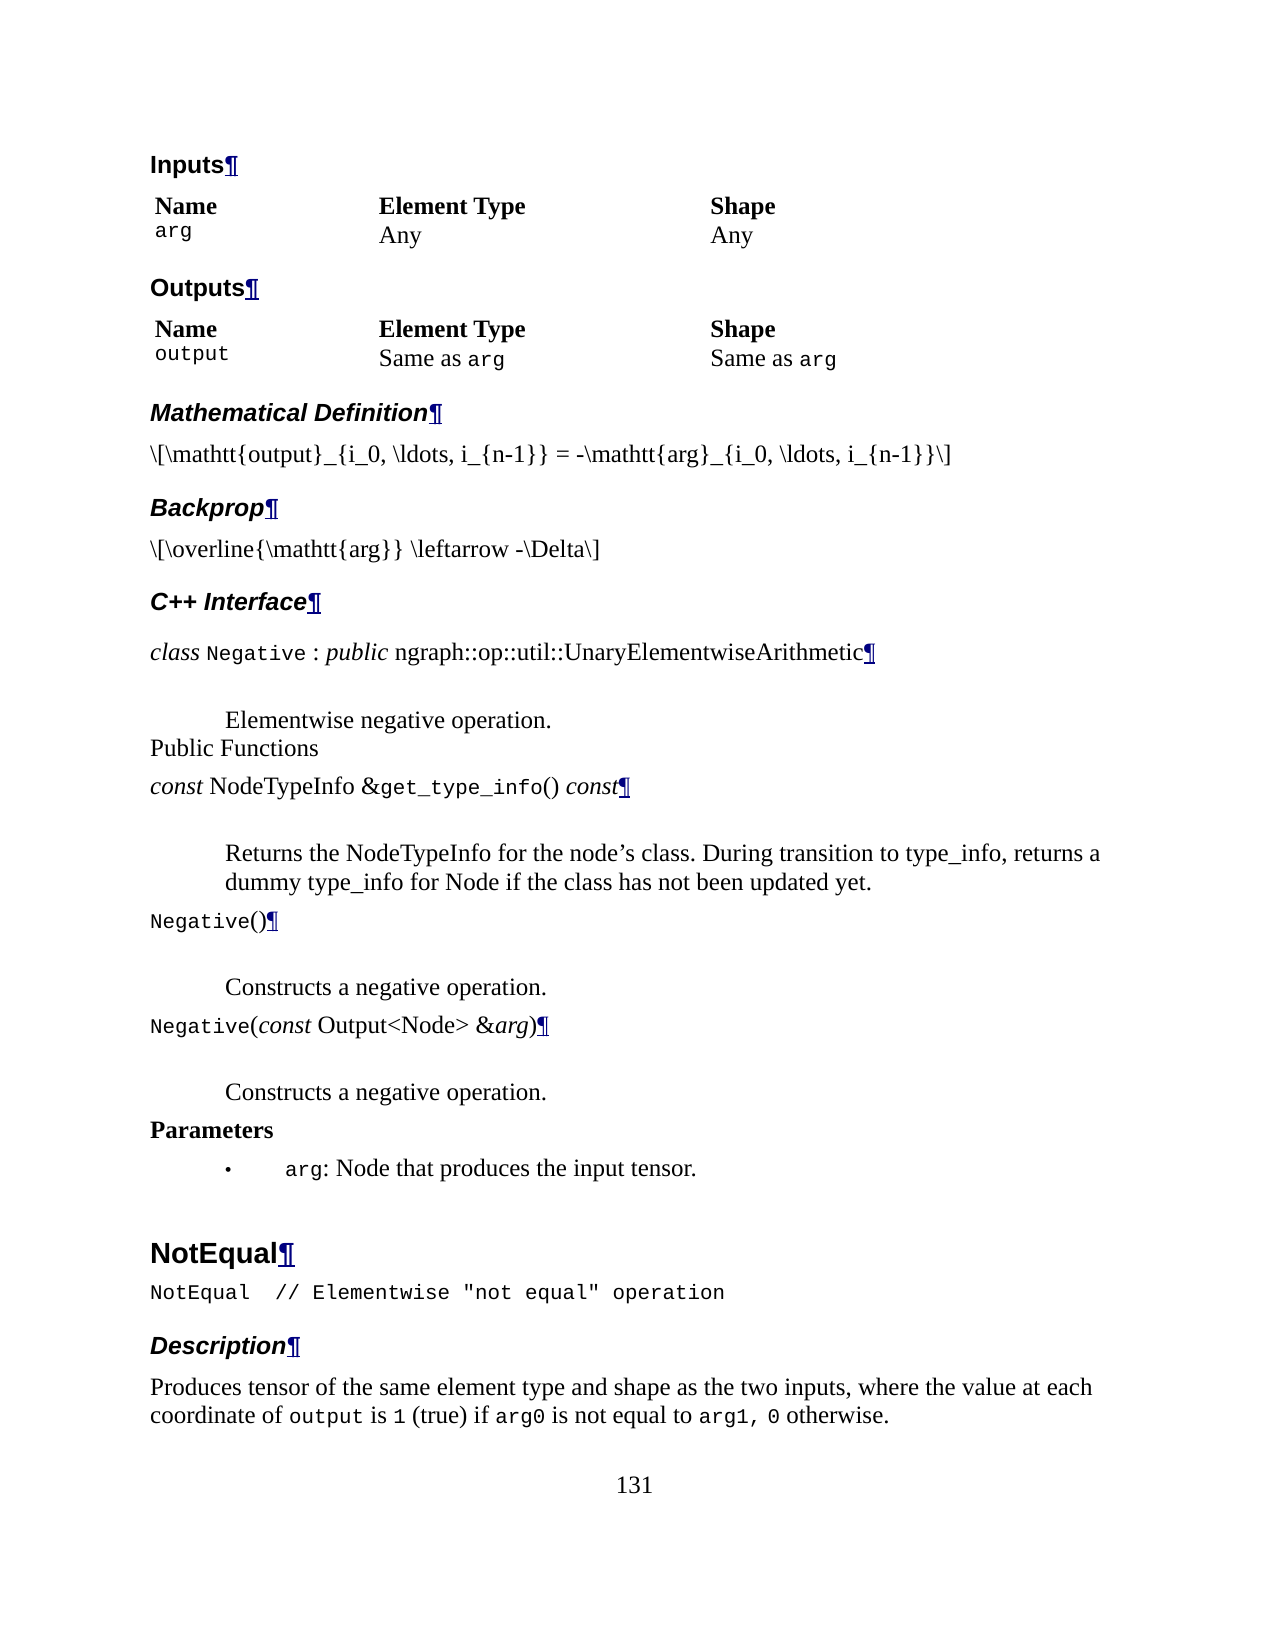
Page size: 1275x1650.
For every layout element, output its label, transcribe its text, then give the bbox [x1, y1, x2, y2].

table_cell Any [706, 220, 1125, 248]
table_cell Same as arg [374, 343, 706, 373]
subtitle Outputs¶ [150, 273, 1125, 302]
text Negative(const Output<Node> &arg)¶ [150, 1010, 1125, 1068]
text \[\overline{\mathtt{arg}} \leftarrow -\Delta\] [150, 534, 1125, 562]
table_cell output [150, 343, 374, 373]
subtitle Description¶ [150, 1331, 1125, 1359]
table_header Shape [706, 315, 1125, 343]
text NotEqual // Elementwise "not equal" operation [150, 1282, 1125, 1306]
subtitle C++ Interface¶ [150, 587, 1125, 616]
table_header Element Type [374, 315, 706, 343]
list arg: Node that produces the input tensor. [225, 1153, 1125, 1182]
table_header Element Type [374, 191, 706, 220]
text Returns the NodeTypeInfo for the node’s class. During transition to type_info, returns a dummy type_info for Node if the class has not been updated yet. [225, 838, 1125, 896]
text Elementwise negative operation. [225, 705, 1125, 733]
table_cell Same as arg [706, 343, 1125, 373]
text Parameters [150, 1115, 1125, 1144]
table_header Name [150, 315, 374, 343]
text \[\mathtt{output}_{i_0, \ldots, i_{n-1}} = -\mathtt{arg}_{i_0, \ldots, i_{n-1}}\] [150, 439, 1125, 468]
text Constructs a negative operation. [225, 1077, 1125, 1106]
table_cell arg [150, 220, 374, 248]
table_header Name [150, 191, 374, 220]
subtitle Inputs¶ [150, 150, 1125, 178]
text class Negative : public ngraph::op::util::UnaryElementwiseArithmetic¶ [150, 637, 1125, 696]
subtitle Mathematical Definition¶ [150, 398, 1125, 426]
text Produces tensor of the same element type and shape as the two inputs, where the value at each coordinate of output is 1 (true) if arg0 is not equal to arg1, 0 otherwise. [150, 1372, 1125, 1430]
subtitle Backprop¶ [150, 493, 1125, 521]
table_cell Any [374, 220, 706, 248]
text Negative()¶ [150, 905, 1125, 963]
text Public Functions [150, 733, 1125, 762]
text Constructs a negative operation. [225, 972, 1125, 1001]
table_header Shape [706, 191, 1125, 220]
text const NodeTypeInfo &get_type_info() const¶ [150, 771, 1125, 829]
subtitle NotEqual¶ [150, 1236, 1125, 1269]
